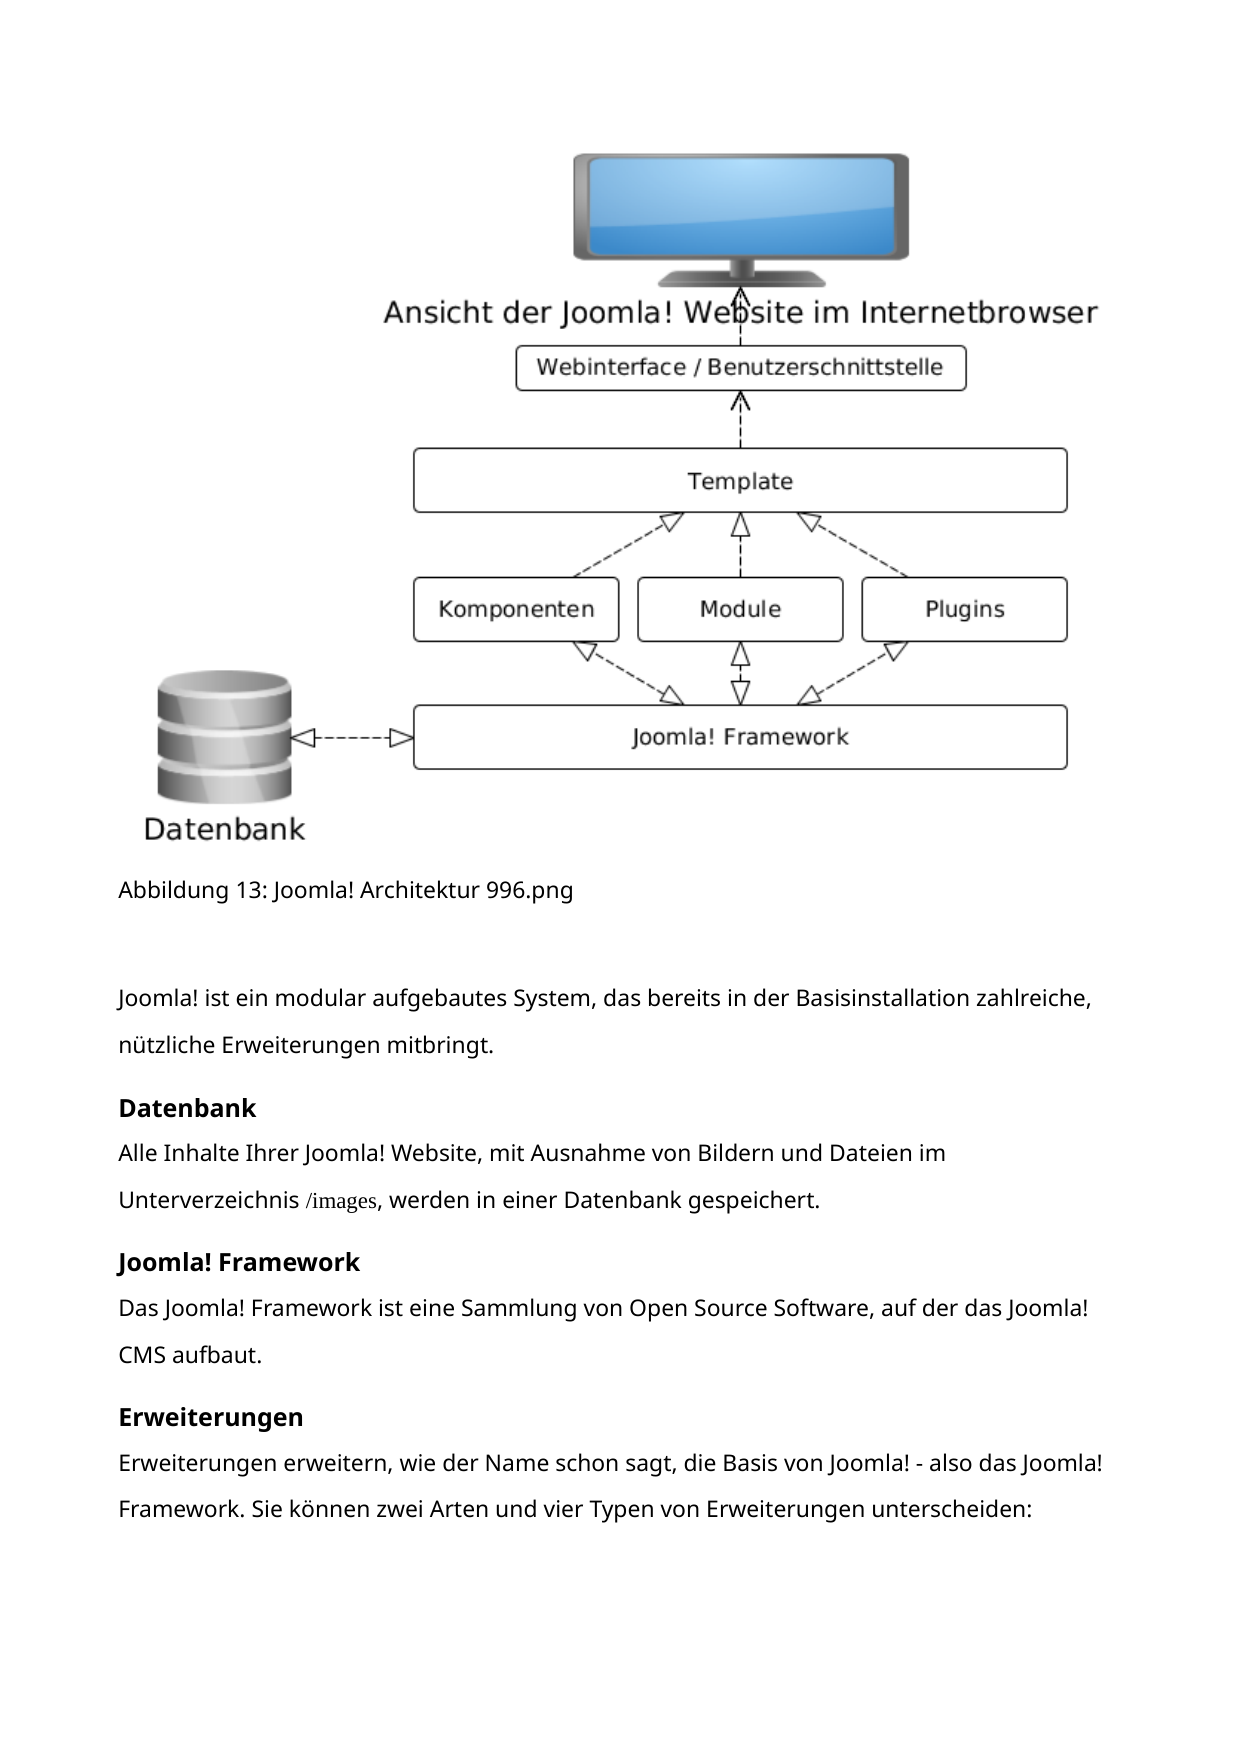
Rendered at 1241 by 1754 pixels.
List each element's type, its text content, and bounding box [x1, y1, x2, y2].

text Joomla! ist ein modular aufgebautes System, das bereits in der Basisinstallation zahlreiche, nützliche Erweiterungen mitbringt. [118, 982, 1122, 1060]
subtitle Erweiterungen [118, 1400, 1122, 1434]
subtitle Joomla! Framework [118, 1245, 1122, 1279]
text Das Joomla! Framework ist eine Sammlung von Open Source Software, auf der das Joomla! CMS aufbaut. [118, 1292, 1122, 1370]
text Abbildung 13: Joomla! Architektur 996.png [118, 874, 1122, 905]
text Erweiterungen erweitern, wie der Name schon sagt, die Basis von Joomla! - also das Joomla! Framework. Sie können zwei Arten und vier Typen von Erweiterungen unterscheiden: [118, 1447, 1122, 1525]
picture [118, 130, 1123, 874]
text Alle Inhalte Ihrer Joomla! Website, mit Ausnahme von Bildern und Dateien im Unterverzeichnis /images, werden in einer Datenbank gespeichert. [118, 1137, 1122, 1215]
subtitle Datenbank [118, 1090, 1122, 1124]
